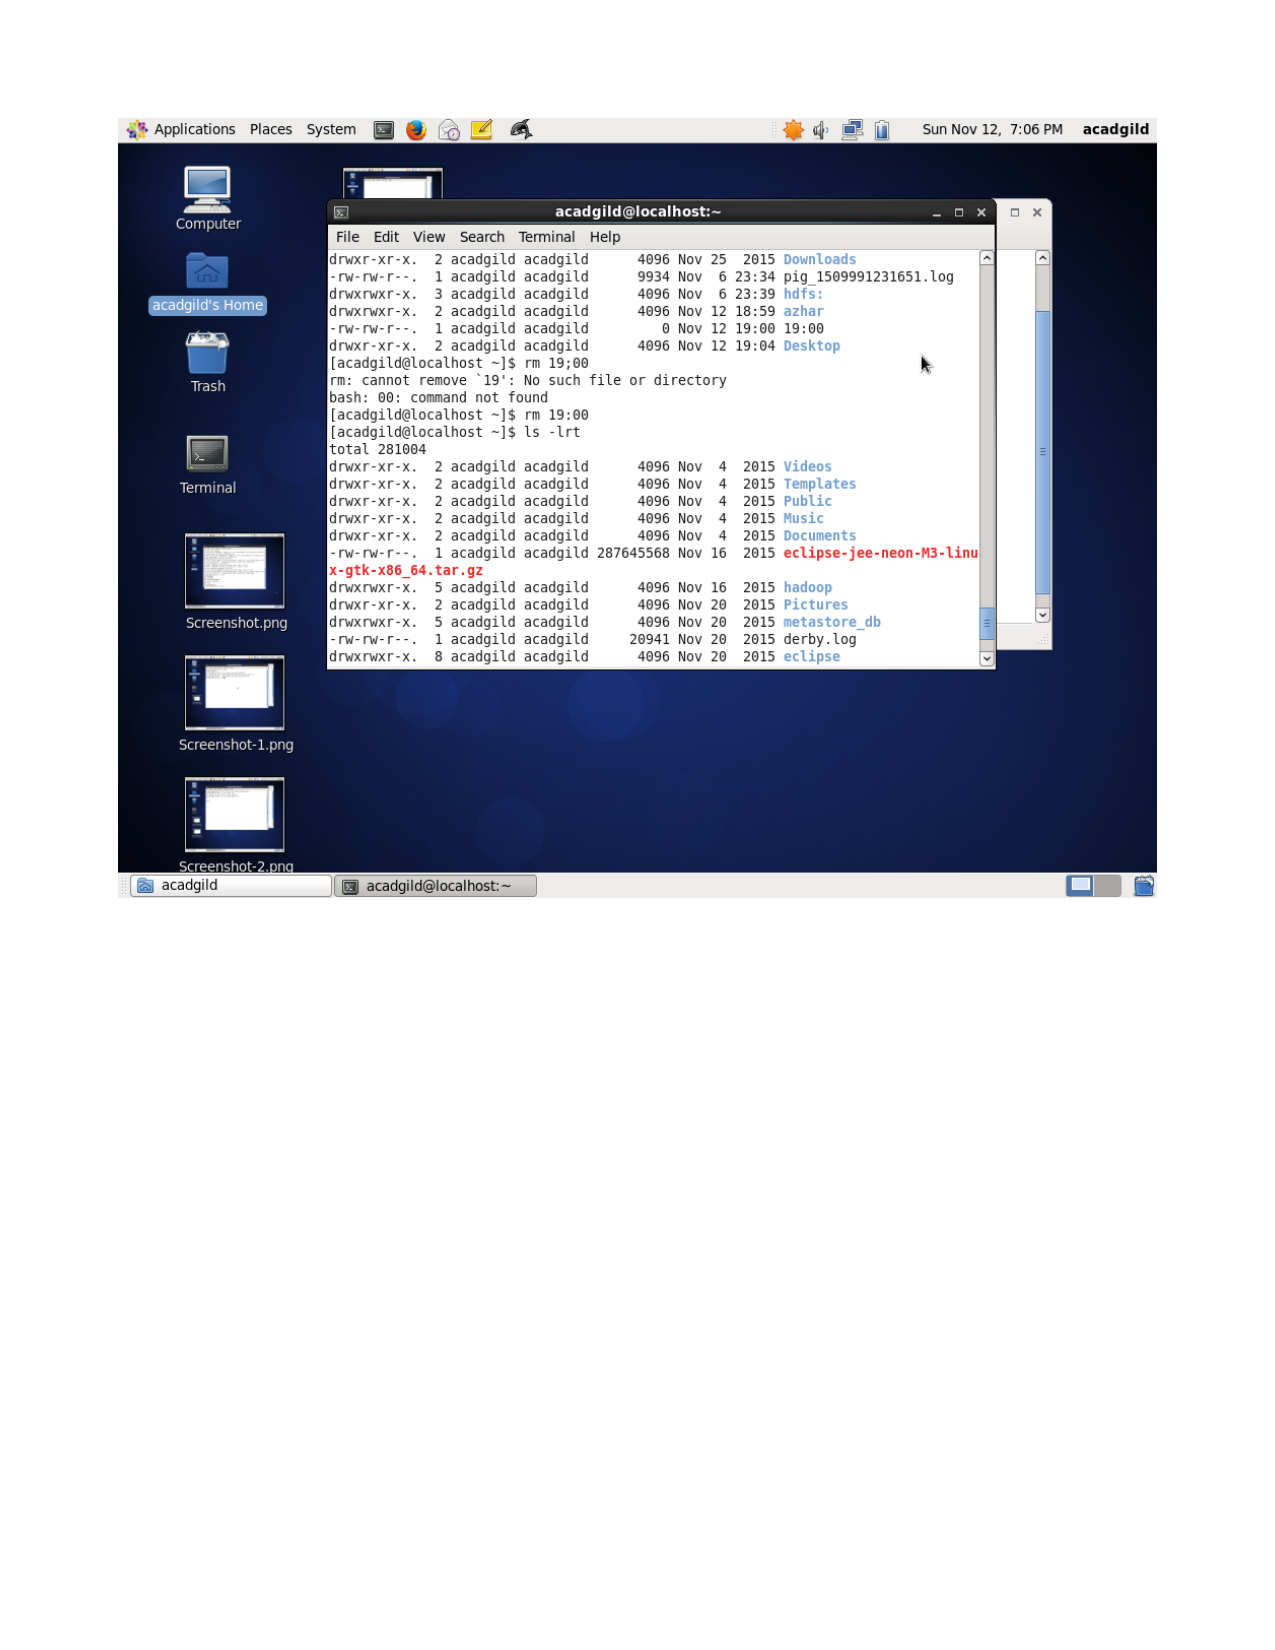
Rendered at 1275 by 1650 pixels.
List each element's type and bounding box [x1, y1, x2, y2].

picture [118, 118, 1157, 898]
